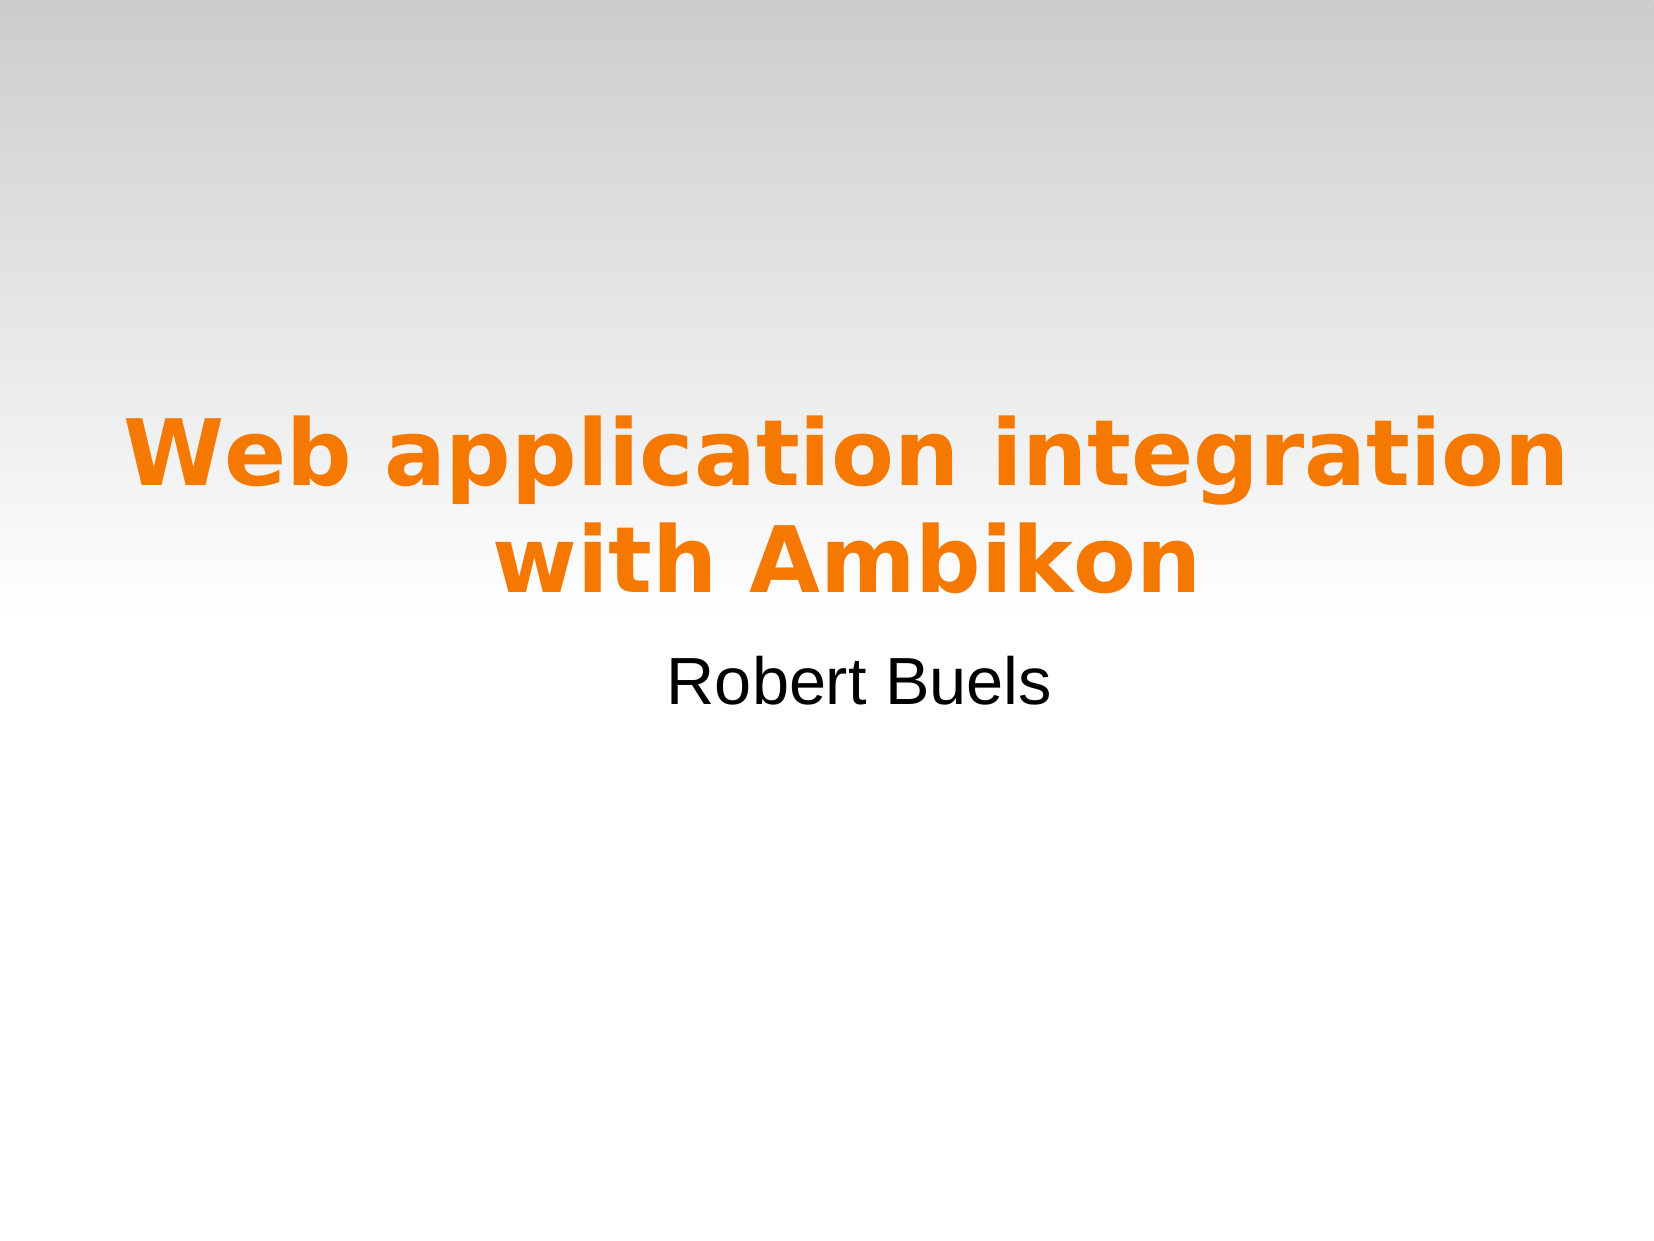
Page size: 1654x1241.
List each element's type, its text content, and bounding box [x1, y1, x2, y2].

title Web application integration with Ambikon [103, 400, 1592, 615]
subtitle Robert Buels [103, 625, 1592, 813]
